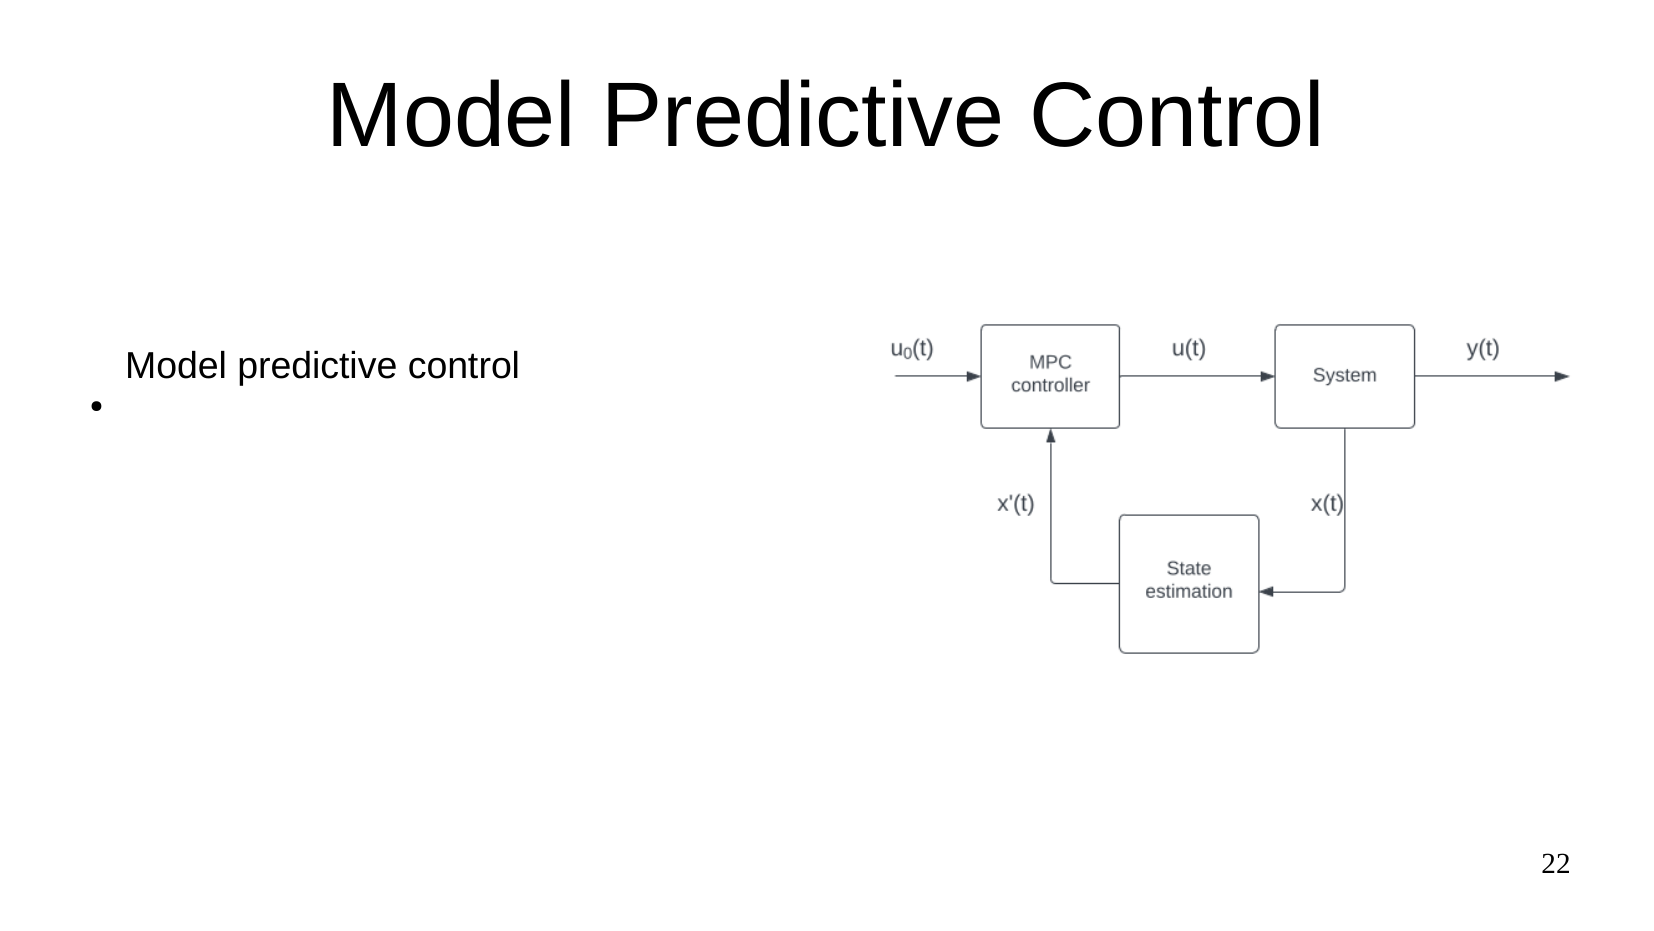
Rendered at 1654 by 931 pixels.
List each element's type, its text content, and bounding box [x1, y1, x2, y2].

picture [881, 312, 1576, 676]
title Model Predictive Control [82, 37, 1571, 193]
text_box Model predictive control [75, 337, 863, 713]
